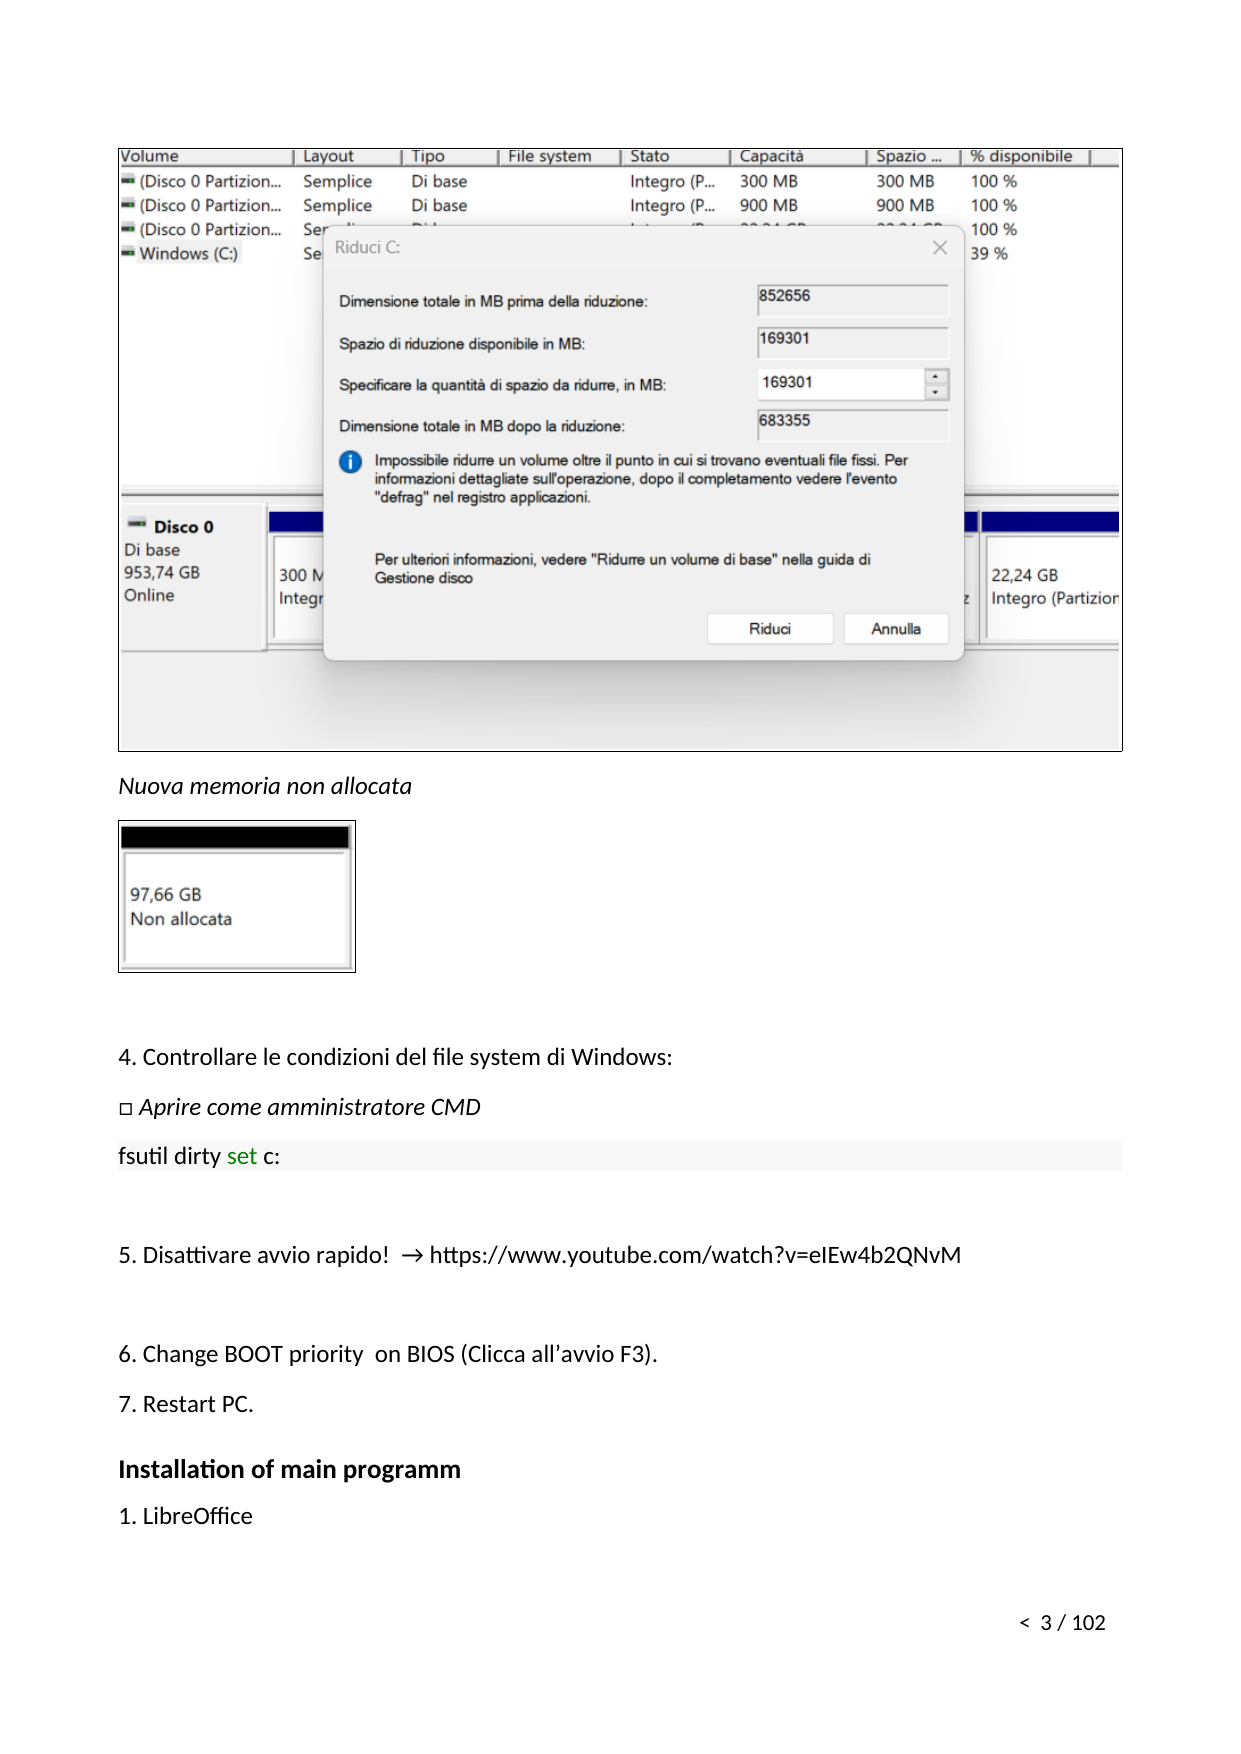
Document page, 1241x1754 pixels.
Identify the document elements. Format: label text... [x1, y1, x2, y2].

text □ Aprire come amministratore CMD [118, 1091, 1122, 1121]
text fsutil dirty set c: [118, 1140, 1122, 1171]
text Nuova memoria non allocata [118, 770, 1122, 801]
text 7. Restart PC. [118, 1388, 1122, 1419]
picture [121, 822, 353, 970]
text 5. Disattivare avvio rapido! → https://www.youtube.com/watch?v=eIEw4b2QNvM [118, 1239, 1122, 1270]
text 4. Controllare le condizioni del file system di Windows: [118, 1041, 1122, 1072]
text 1. LibreOffice [118, 1500, 1122, 1531]
subtitle Installation of main programm [118, 1452, 1122, 1485]
picture [121, 150, 1119, 749]
text 6. Change BOOT priority on BIOS (Clicca all’avvio F3). [118, 1338, 1122, 1369]
